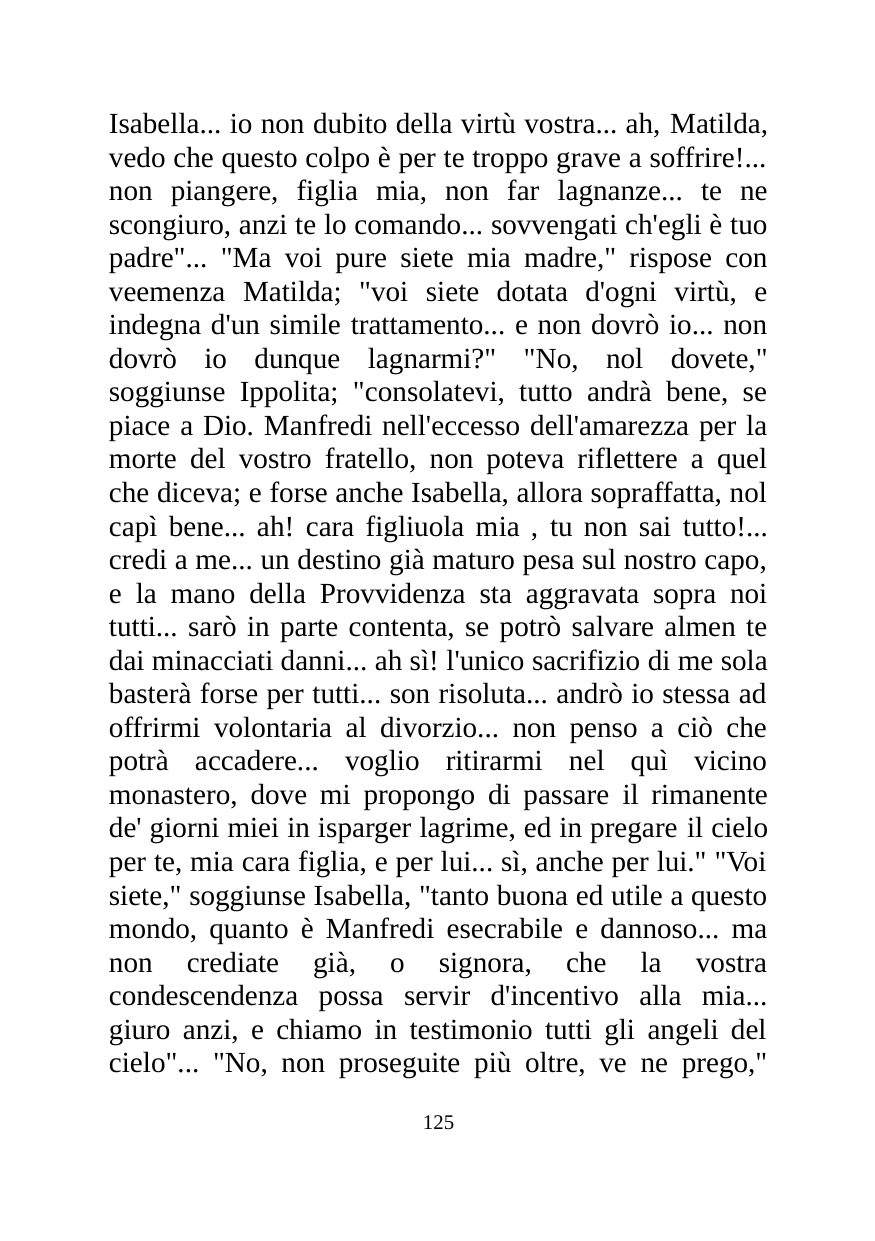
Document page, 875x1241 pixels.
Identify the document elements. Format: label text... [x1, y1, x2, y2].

text Isabella... io non dubito della virtù vostra... ah, Matilda, vedo che questo colpo è per te troppo grave a soffrire!... non piangere, figlia mia, non far lagnanze... te ne scongiuro, anzi te lo comando... sovvengati ch'egli è tuo padre"... "Ma voi pure siete mia madre," rispose con veemenza Matilda; "voi siete dotata d'ogni virtù, e indegna d'un simile trattamento... e non dovrò io... non dovrò io dunque lagnarmi?" "No, nol dovete," soggiunse Ippolita; "consolatevi, tutto andrà bene, se piace a Dio. Manfredi nell'eccesso dell'amarezza per la morte del vostro fratello, non poteva riflettere a quel che diceva; e forse anche Isabella, allora sopraffatta, nol capì bene... ah! cara figliuola mia , tu non sai tutto!... credi a me... un destino già maturo pesa sul nostro capo, e la mano della Provvidenza sta aggravata sopra noi tutti... sarò in parte contenta, se potrò salvare almen te dai minacciati danni... ah sì! l'unico sacrifizio di me sola basterà forse per tutti... son risoluta... andrò io stessa ad offrirmi volontaria al divorzio... non penso a ciò che potrà accadere... voglio ritirarmi nel quì vicino monastero, dove mi propongo di passare il rimanente de' giorni miei in isparger lagrime, ed in pregare il cielo per te, mia cara figlia, e per lui... sì, anche per lui." "Voi siete," soggiunse Isabella, "tanto buona ed utile a questo mondo, quanto è Manfredi esecrabile e dannoso... ma non crediate già, o signora, che la vostra condescendenza possa servir d'incentivo alla mia... giuro anzi, e chiamo in testimonio tutti gli angeli del cielo"... "No, non proseguite più oltre, ve ne prego," [109, 106, 768, 1079]
